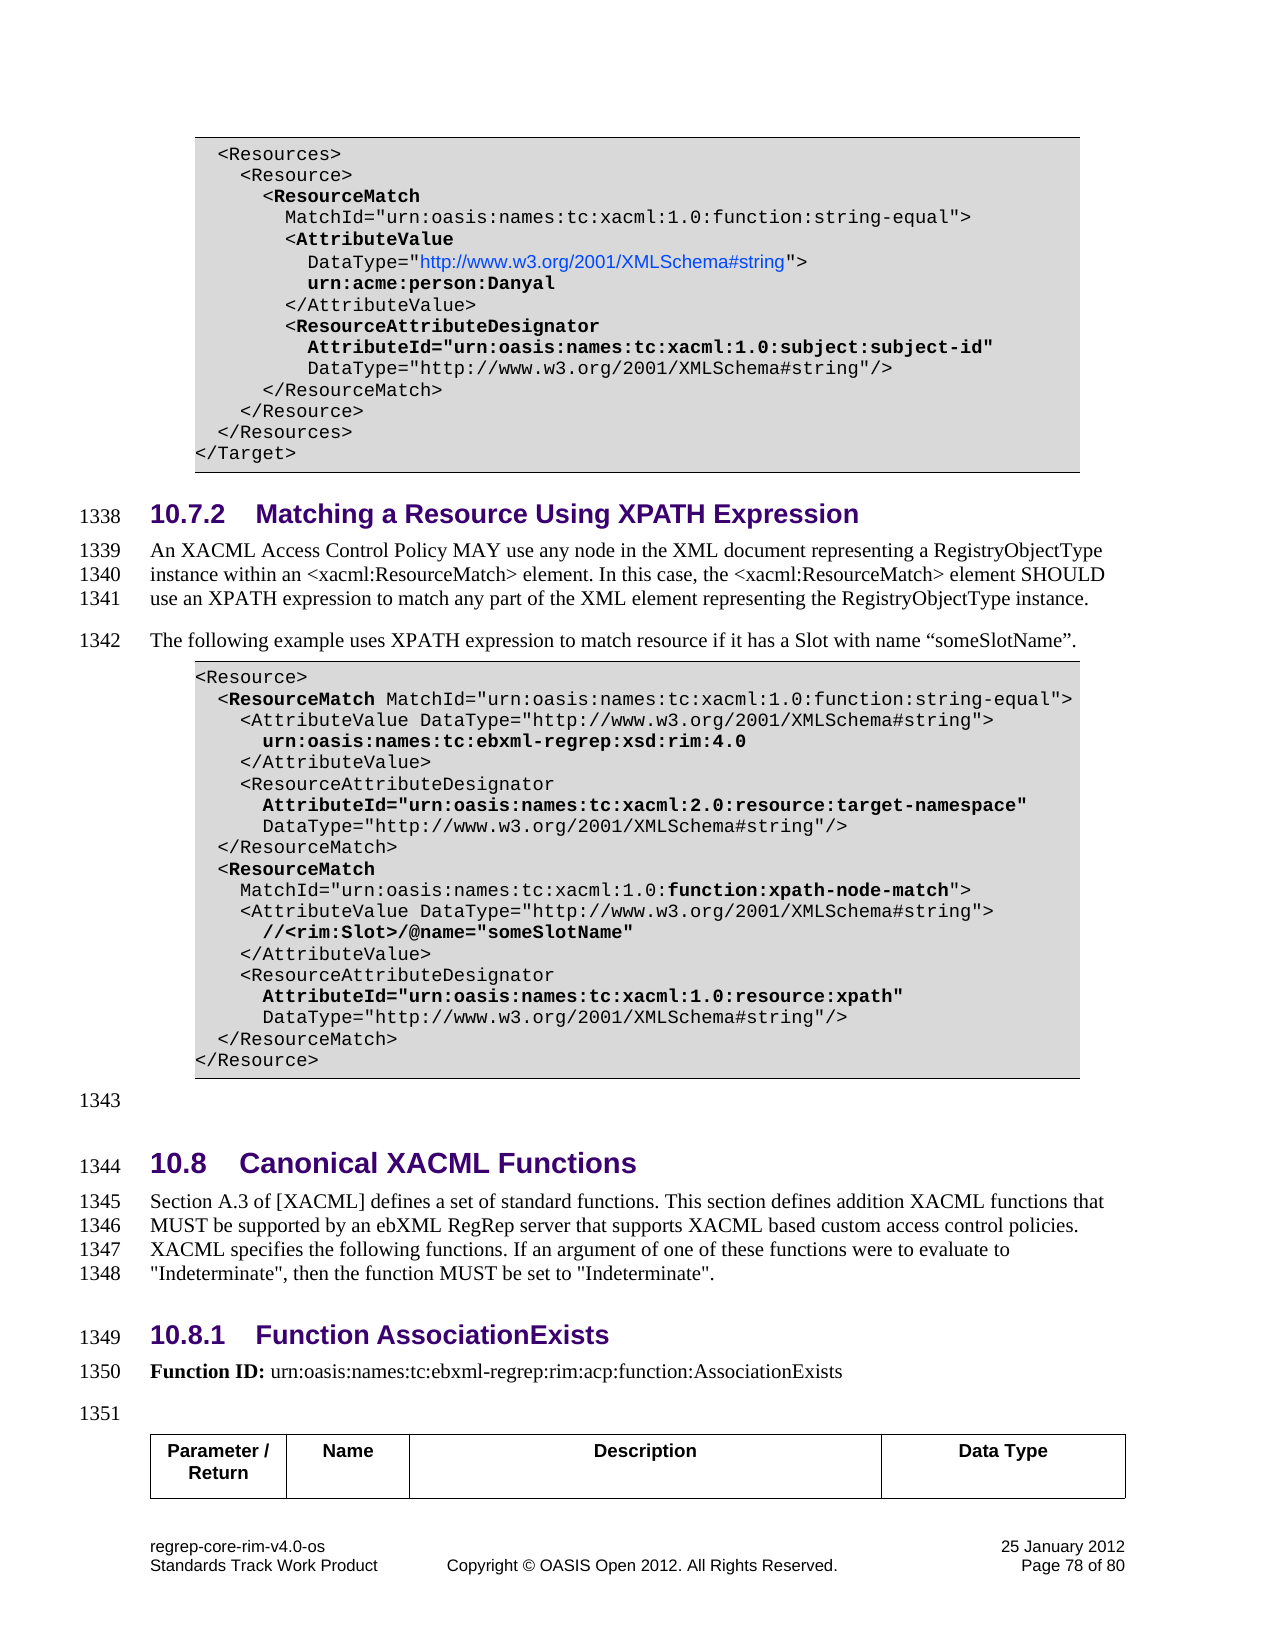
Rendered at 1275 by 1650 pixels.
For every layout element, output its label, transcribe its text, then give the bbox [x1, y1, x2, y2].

table_header Data Type [882, 1435, 1125, 1498]
subtitle Matching a Resource Using XPATH Expression [150, 498, 1125, 529]
text <Resource> [195, 662, 1080, 682]
text AttributeId="urn:oasis:names:tc:xacml:1.0:resource:xpath" [195, 980, 1080, 1001]
text <ResourceMatch [195, 852, 1080, 873]
text <AttributeValue DataType="http://www.w3.org/2001/XMLSchema#string"> [195, 703, 1080, 725]
text DataType="http://www.w3.org/2001/XMLSchema#string"/> [195, 810, 1080, 831]
text </ResourceMatch> [195, 1022, 1080, 1043]
text </Resource> [195, 394, 1080, 416]
text urn:acme:person:Danyal [195, 267, 1080, 288]
text </ResourceMatch> [195, 831, 1080, 852]
text </AttributeValue> [195, 937, 1080, 958]
text <AttributeValue [195, 222, 1080, 243]
subtitle Function AssociationExists [150, 1319, 1125, 1350]
text </Target> [195, 437, 1080, 472]
subtitle Canonical XACML Functions [150, 1146, 1125, 1180]
text AttributeId="urn:oasis:names:tc:xacml:1.0:subject:subject-id" [195, 331, 1080, 352]
text <ResourceAttributeDesignator [195, 309, 1080, 331]
text <Resource> [195, 158, 1080, 180]
text <ResourceAttributeDesignator [195, 958, 1080, 980]
text <ResourceAttributeDesignator [195, 767, 1080, 788]
text </Resources> [195, 416, 1080, 437]
text MatchId="urn:oasis:names:tc:xacml:1.0:function:string-equal"> [195, 201, 1080, 222]
table_header Name [287, 1435, 409, 1498]
text </AttributeValue> [195, 746, 1080, 767]
text Section A.3 of [XACML] defines a set of standard functions. This section defines addition XACML functions that MUST be supported by an ebXML RegRep server that supports XACML based custom access control policies. XACML specifies the following functions. If an argument of one of these functions were to evaluate to "Indeterminate", then the function MUST be set to "Indeterminate". [150, 1189, 1125, 1285]
text DataType="http://www.w3.org/2001/XMLSchema#string"/> [195, 1001, 1080, 1022]
text </ResourceMatch> [195, 373, 1080, 394]
text MatchId="urn:oasis:names:tc:xacml:1.0:function:xpath-node-match"> [195, 873, 1080, 895]
text An XACML Access Control Policy MAY use any node in the XML document representing a RegistryObjectType instance within an <xacml:ResourceMatch> element. In this case, the <xacml:ResourceMatch> element SHOULD use an XPATH expression to match any part of the XML element representing the RegistryObjectType instance. [150, 538, 1125, 610]
text DataType="http://www.w3.org/2001/XMLSchema#string"> [195, 243, 1080, 267]
text <ResourceMatch MatchId="urn:oasis:names:tc:xacml:1.0:function:string-equal"> [195, 682, 1080, 703]
text <AttributeValue DataType="http://www.w3.org/2001/XMLSchema#string"> [195, 895, 1080, 916]
text AttributeId="urn:oasis:names:tc:xacml:2.0:resource:target-namespace" [195, 788, 1080, 810]
text <ResourceMatch [195, 180, 1080, 201]
text //<rim:Slot>/@name="someSlotName" [195, 916, 1080, 937]
text </Resource> [195, 1043, 1080, 1078]
text urn:oasis:names:tc:ebxml-regrep:xsd:rim:4.0 [195, 725, 1080, 746]
text </AttributeValue> [195, 288, 1080, 309]
text The following example uses XPATH expression to match resource if it has a Slot with name “someSlotName”. [150, 628, 1125, 652]
text Function ID: urn:oasis:names:tc:ebxml-regrep:rim:acp:function:AssociationExists [150, 1359, 1125, 1383]
table_header Description [410, 1435, 881, 1498]
text <Resources> [195, 138, 1080, 158]
text DataType="http://www.w3.org/2001/XMLSchema#string"/> [195, 352, 1080, 373]
table_header Parameter / Return [151, 1435, 286, 1498]
